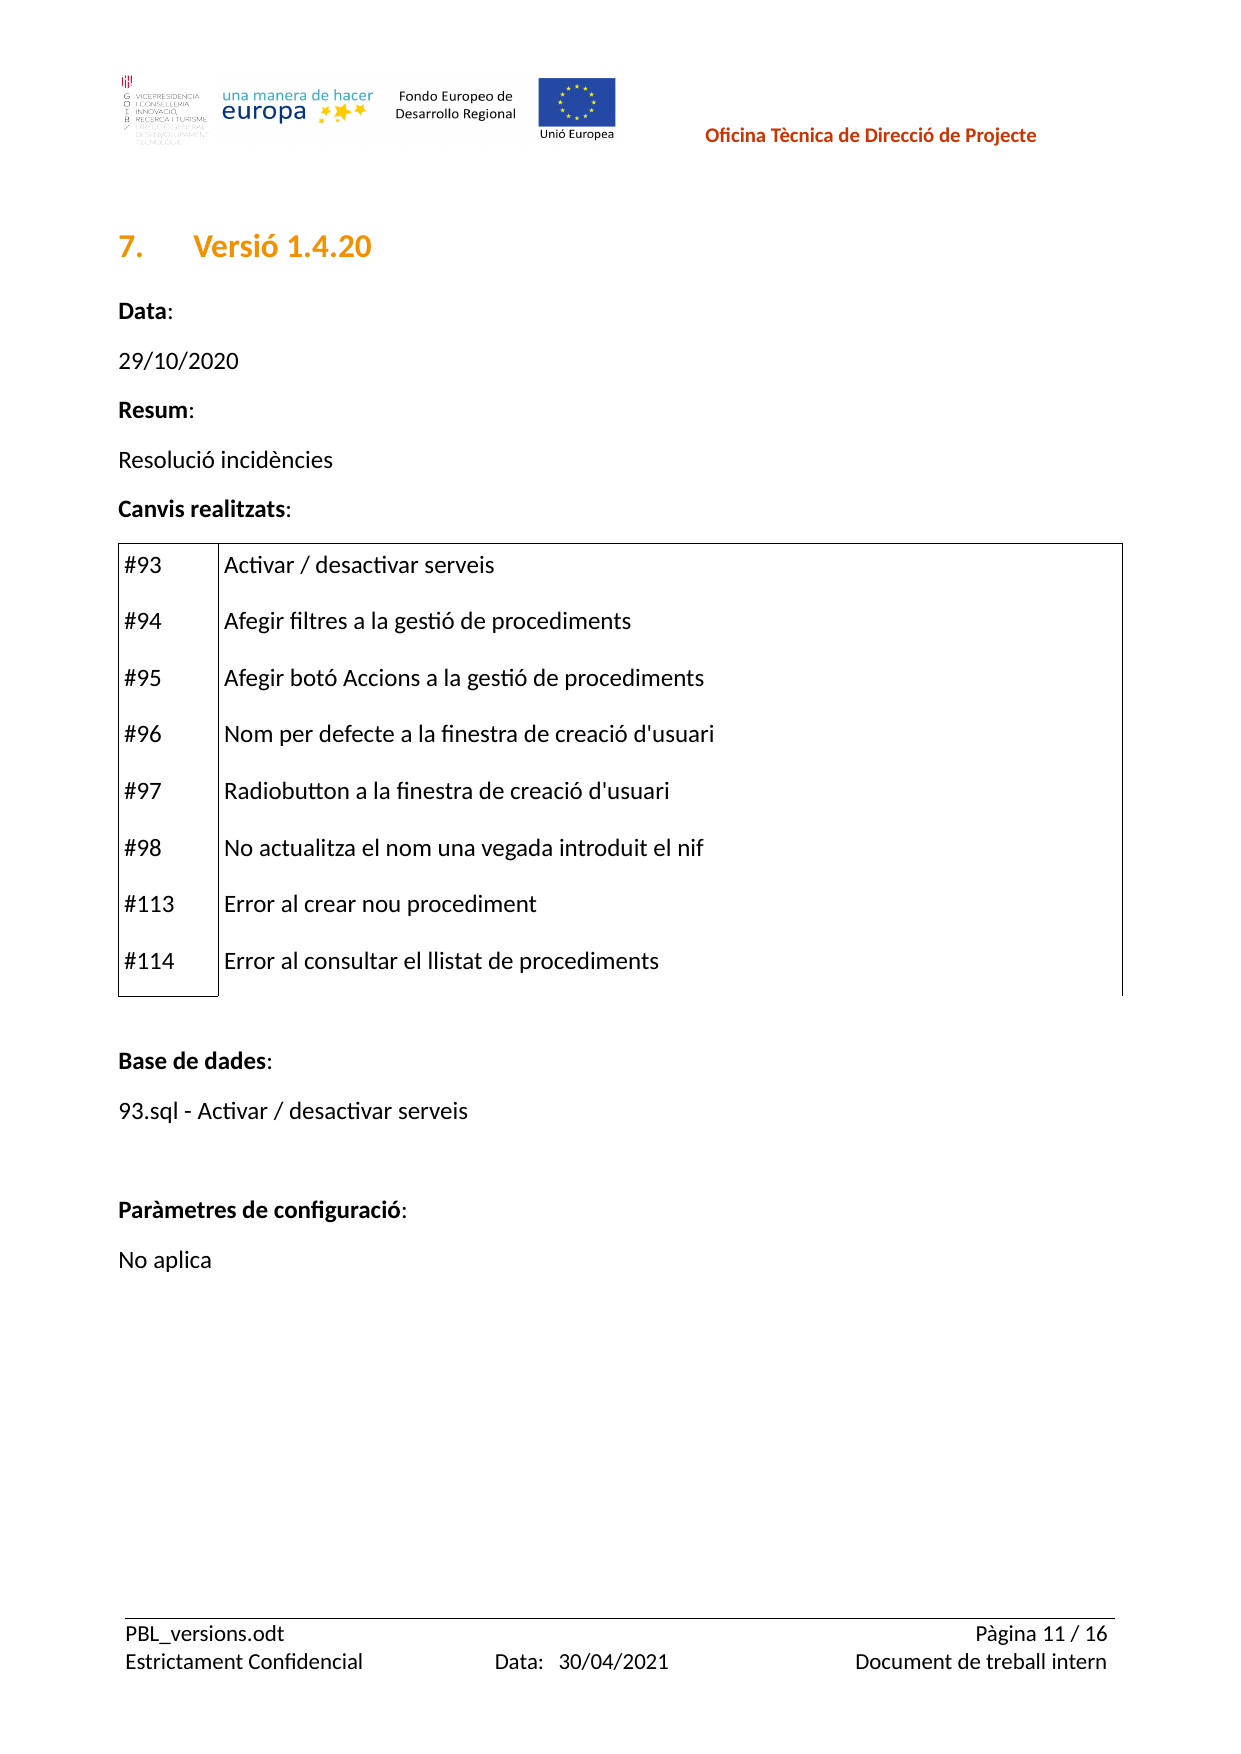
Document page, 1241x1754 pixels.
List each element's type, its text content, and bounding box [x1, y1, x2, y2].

table_cell #97 [119, 770, 218, 826]
text 93.sql - Activar / desactivar serveis [118, 1095, 1122, 1126]
table_cell #113 [119, 883, 218, 939]
table_header #93 [119, 544, 218, 600]
text Resum: [118, 394, 1122, 425]
text Paràmetres de configuració: [118, 1194, 1122, 1225]
picture [118, 73, 213, 147]
text Canvis realitzats: [118, 493, 1122, 524]
text Resolució incidències [118, 444, 1122, 474]
table_cell Afegir botó Accions a la gestió de procediments [219, 656, 1122, 713]
table_header Activar / desactivar serveis [219, 544, 1122, 600]
table_cell Error al crear nou procediment [219, 883, 1122, 939]
table_cell Nom per defecte a la finestra de creació d'usuari [219, 713, 1122, 769]
table_cell #98 [119, 826, 218, 883]
table_cell Afegir filtres a la gestió de procediments [219, 600, 1122, 656]
text No aplica [118, 1244, 1122, 1274]
table_cell #94 [119, 600, 218, 656]
table_cell #95 [119, 656, 218, 713]
table_cell #96 [119, 713, 218, 769]
table_cell Radiobutton a la finestra de creació d'usuari [219, 770, 1122, 826]
table_cell #114 [119, 939, 218, 996]
table_cell Error al consultar el llistat de procediments [219, 939, 1122, 996]
picture [219, 73, 621, 147]
subtitle Versió 1.4.20 [118, 225, 1122, 266]
text Data: [118, 295, 1122, 326]
text 29/10/2020 [118, 345, 1122, 375]
table_cell No actualitza el nom una vegada introduit el nif [219, 826, 1122, 883]
text Base de dades: [118, 1045, 1122, 1076]
